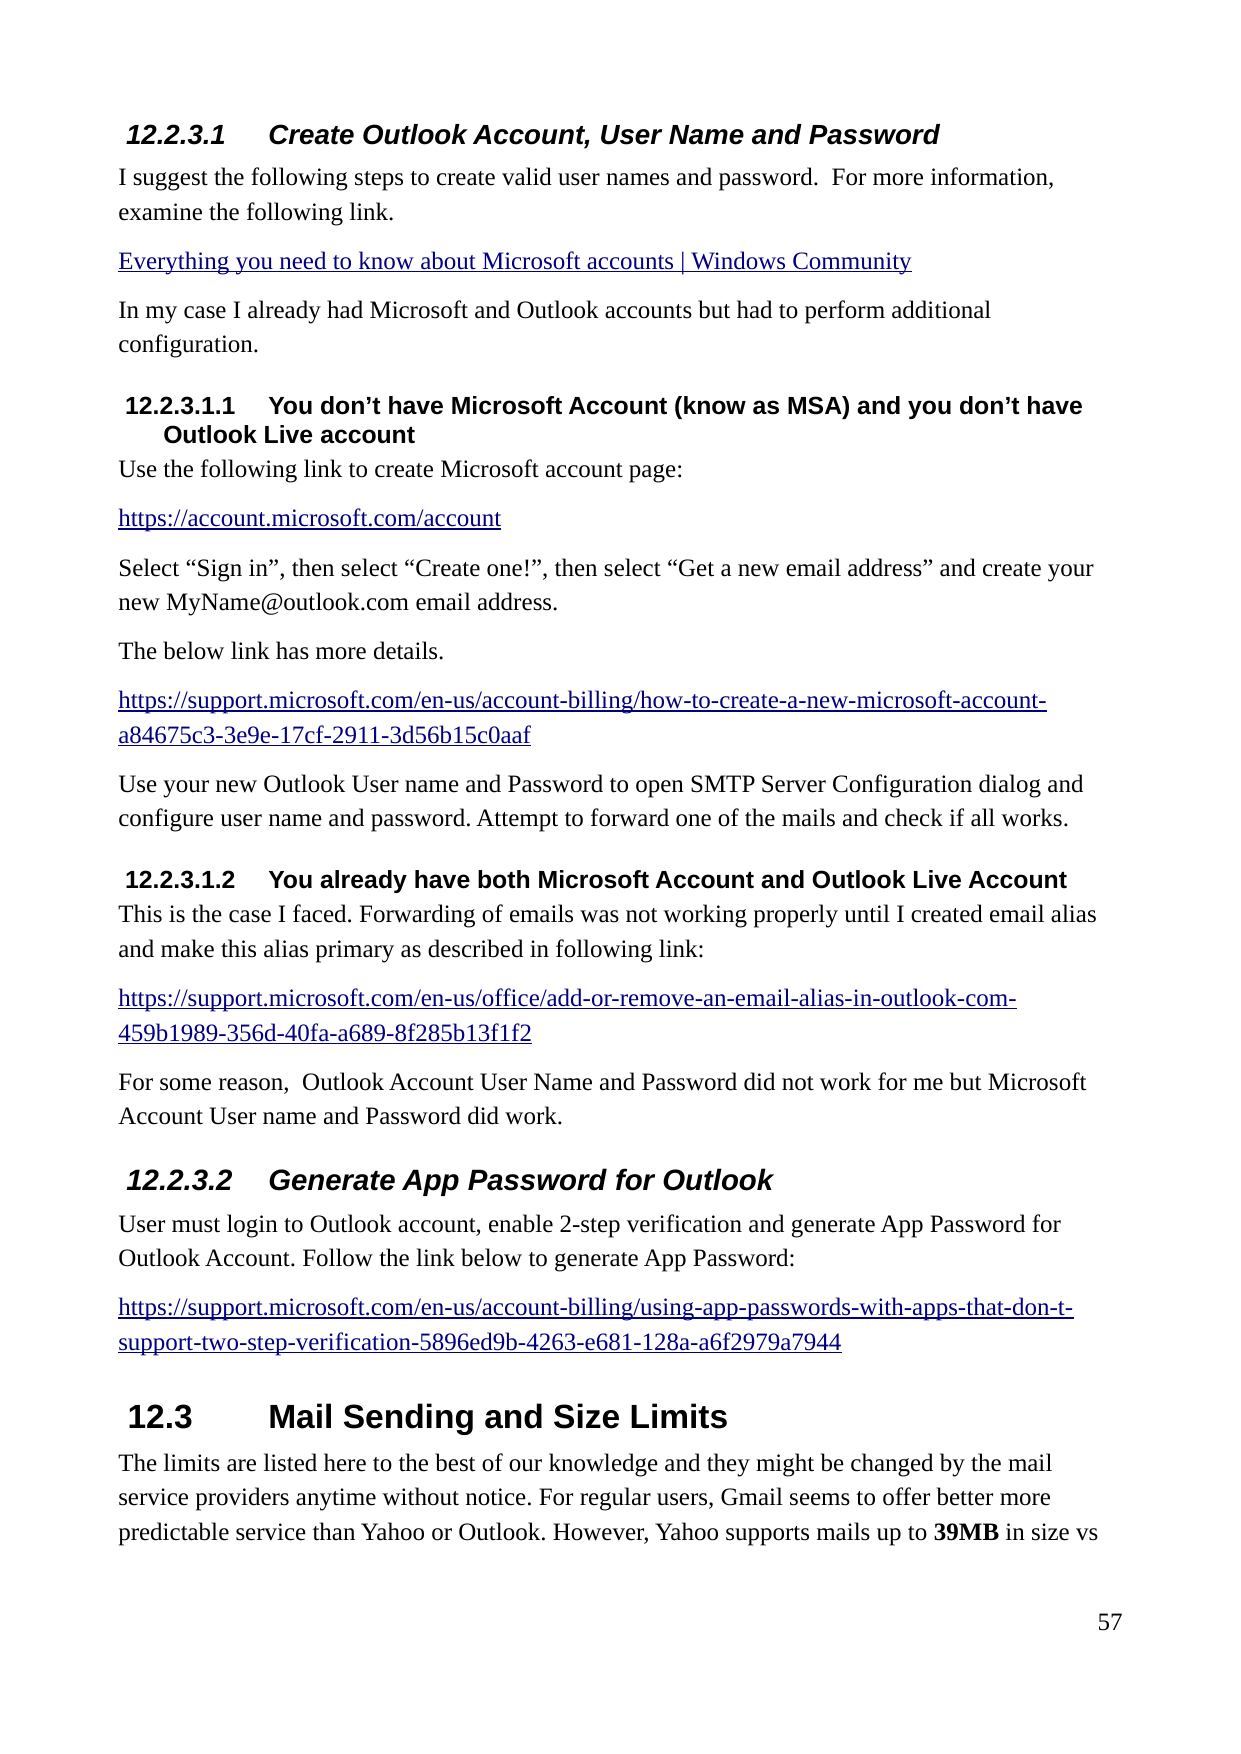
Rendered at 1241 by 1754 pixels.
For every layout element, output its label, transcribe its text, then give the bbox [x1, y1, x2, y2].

text This is the case I faced. Forwarding of emails was not working properly until I created email alias and make this alias primary as described in following link: [118, 899, 1122, 963]
text In my case I already had Microsoft and Outlook accounts but had to perform additional configuration. [118, 295, 1122, 358]
text User must login to Outlook account, enable 2-step verification and generate App Password for Outlook Account. Follow the link below to generate App Password: [118, 1209, 1122, 1272]
text I suggest the following steps to create valid user names and password. For more information, examine the following link. [118, 162, 1122, 226]
text https://support.microsoft.com/en-us/account-billing/how-to-create-a-new-microsoft-account-a84675c3-3e9e-17cf-2911-3d56b15c0aaf [118, 685, 1122, 748]
text The limits are listed here to the best of our knowledge and they might be changed by the mail service providers anytime without notice. For regular users, Gmail seems to offer better more predictable service than Yahoo or Outlook. However, Yahoo supports mails up to 39MB in size vs [118, 1448, 1122, 1546]
text Use the following link to create Microsoft account page: [118, 454, 1122, 483]
text https://support.microsoft.com/en-us/account-billing/using-app-passwords-with-apps-that-don-t-support-two-step-verification-5896ed9b-4263-e681-128a-a6f2979a7944 [118, 1292, 1122, 1356]
subtitle Generate App Password for Outlook [118, 1163, 1122, 1196]
subtitle You already have both Microsoft Account and Outlook Live Account [118, 865, 1122, 893]
text Use your new Outlook User name and Password to open SMTP Server Configuration dialog and configure user name and password. Attempt to forward one of the mails and check if all works. [118, 769, 1122, 832]
subtitle Mail Sending and Size Limits [118, 1397, 1122, 1436]
text https://support.microsoft.com/en-us/office/add-or-remove-an-email-alias-in-outlook-com-459b1989-356d-40fa-a689-8f285b13f1f2 [118, 983, 1122, 1046]
text https://account.microsoft.com/account [118, 503, 1122, 532]
subtitle Create Outlook Account, User Name and Password [118, 118, 1122, 150]
text Everything you need to know about Microsoft accounts | Windows Community [118, 246, 1122, 275]
subtitle You don’t have Microsoft Account (know as MSA) and you don’t have Outlook Live account [118, 391, 1122, 448]
text Select “Sign in”, then select “Create one!”, then select “Get a new email address” and create your new MyName@outlook.com email address. [118, 553, 1122, 616]
text The below link has more details. [118, 636, 1122, 665]
text For some reason, Outlook Account User Name and Password did not work for me but Microsoft Account User name and Password did work. [118, 1067, 1122, 1130]
